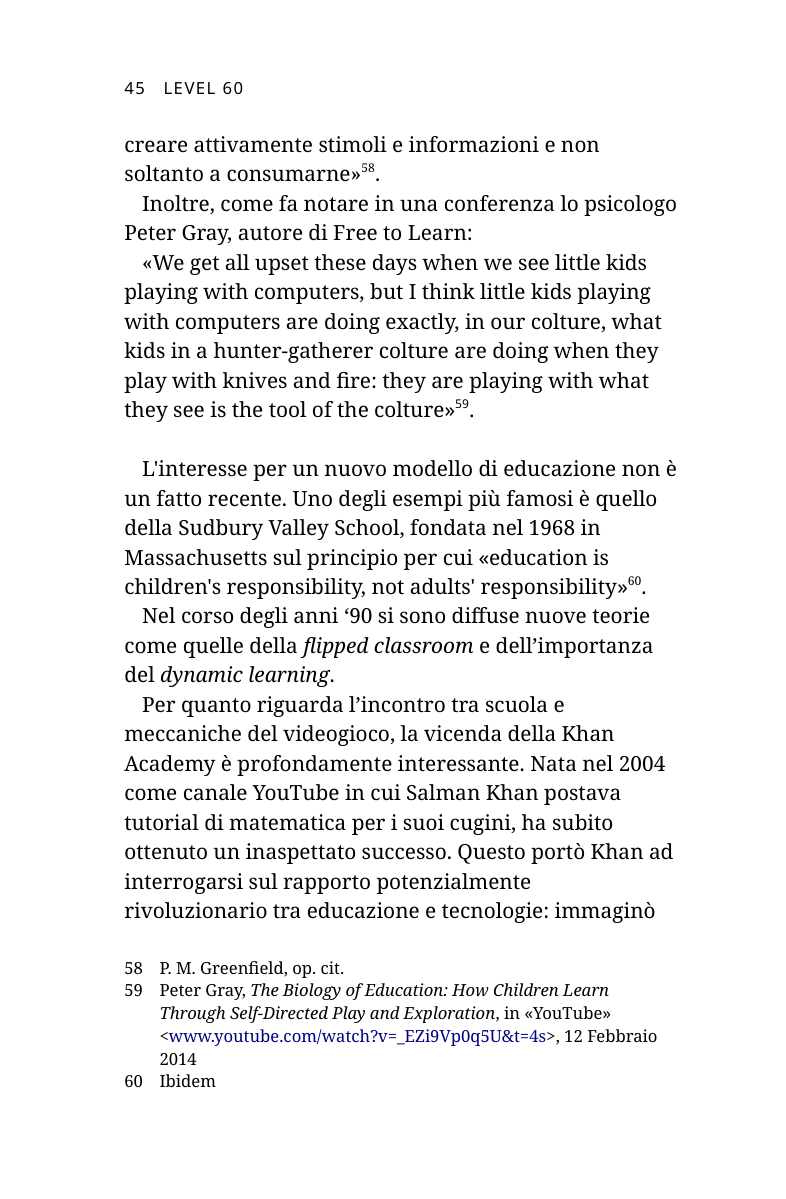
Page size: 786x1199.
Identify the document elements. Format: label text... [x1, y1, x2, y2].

text P. M. Greenfield, op. cit. [124, 956, 679, 979]
text Per quanto riguarda l’incontro tra scuola e meccaniche del videogioco, la vicenda della Khan Academy è profondamente interessante. Nata nel 2004 come canale YouTube in cui Salman Khan postava tutorial di matematica per i suoi cugini, ha subito ottenuto un inaspettato successo. Questo portò Khan ad interrogarsi sul rapporto potenzialmente rivoluzionario tra educazione e tecnologie: immaginò [124, 689, 679, 925]
text «We get all upset these days when we see little kids playing with computers, but I think little kids playing with computers are doing exactly, in our colture, what kids in a hunter-gatherer colture are doing when they play with knives and fire: they are playing with what they see is the tool of the colture». [124, 247, 679, 424]
text Inoltre, come fa notare in una conferenza lo psicologo Peter Gray, autore di Free to Learn: [124, 188, 679, 247]
text Peter Gray, The Biology of Education: How Children Learn Through Self-Directed Play and Exploration, in «YouTube» <www.youtube.com/watch?v=_EZi9Vp0q5U&t=4s>, 12 Febbraio 2014 [124, 979, 679, 1070]
text Nel corso degli anni ‘90 si sono diffuse nuove teorie come quelle della flipped classroom e dell’importanza del dynamic learning. [124, 601, 679, 689]
text L'interesse per un nuovo modello di educazione non è un fatto recente. Uno degli esempi più famosi è quello della Sudbury Valley School, fondata nel 1968 in Massachusetts sul principio per cui «education is children's responsibility, not adults' responsibility». [124, 453, 679, 601]
text creare attivamente stimoli e informazioni e non soltanto a consumarne». [124, 129, 679, 188]
text Ibidem [124, 1070, 679, 1093]
